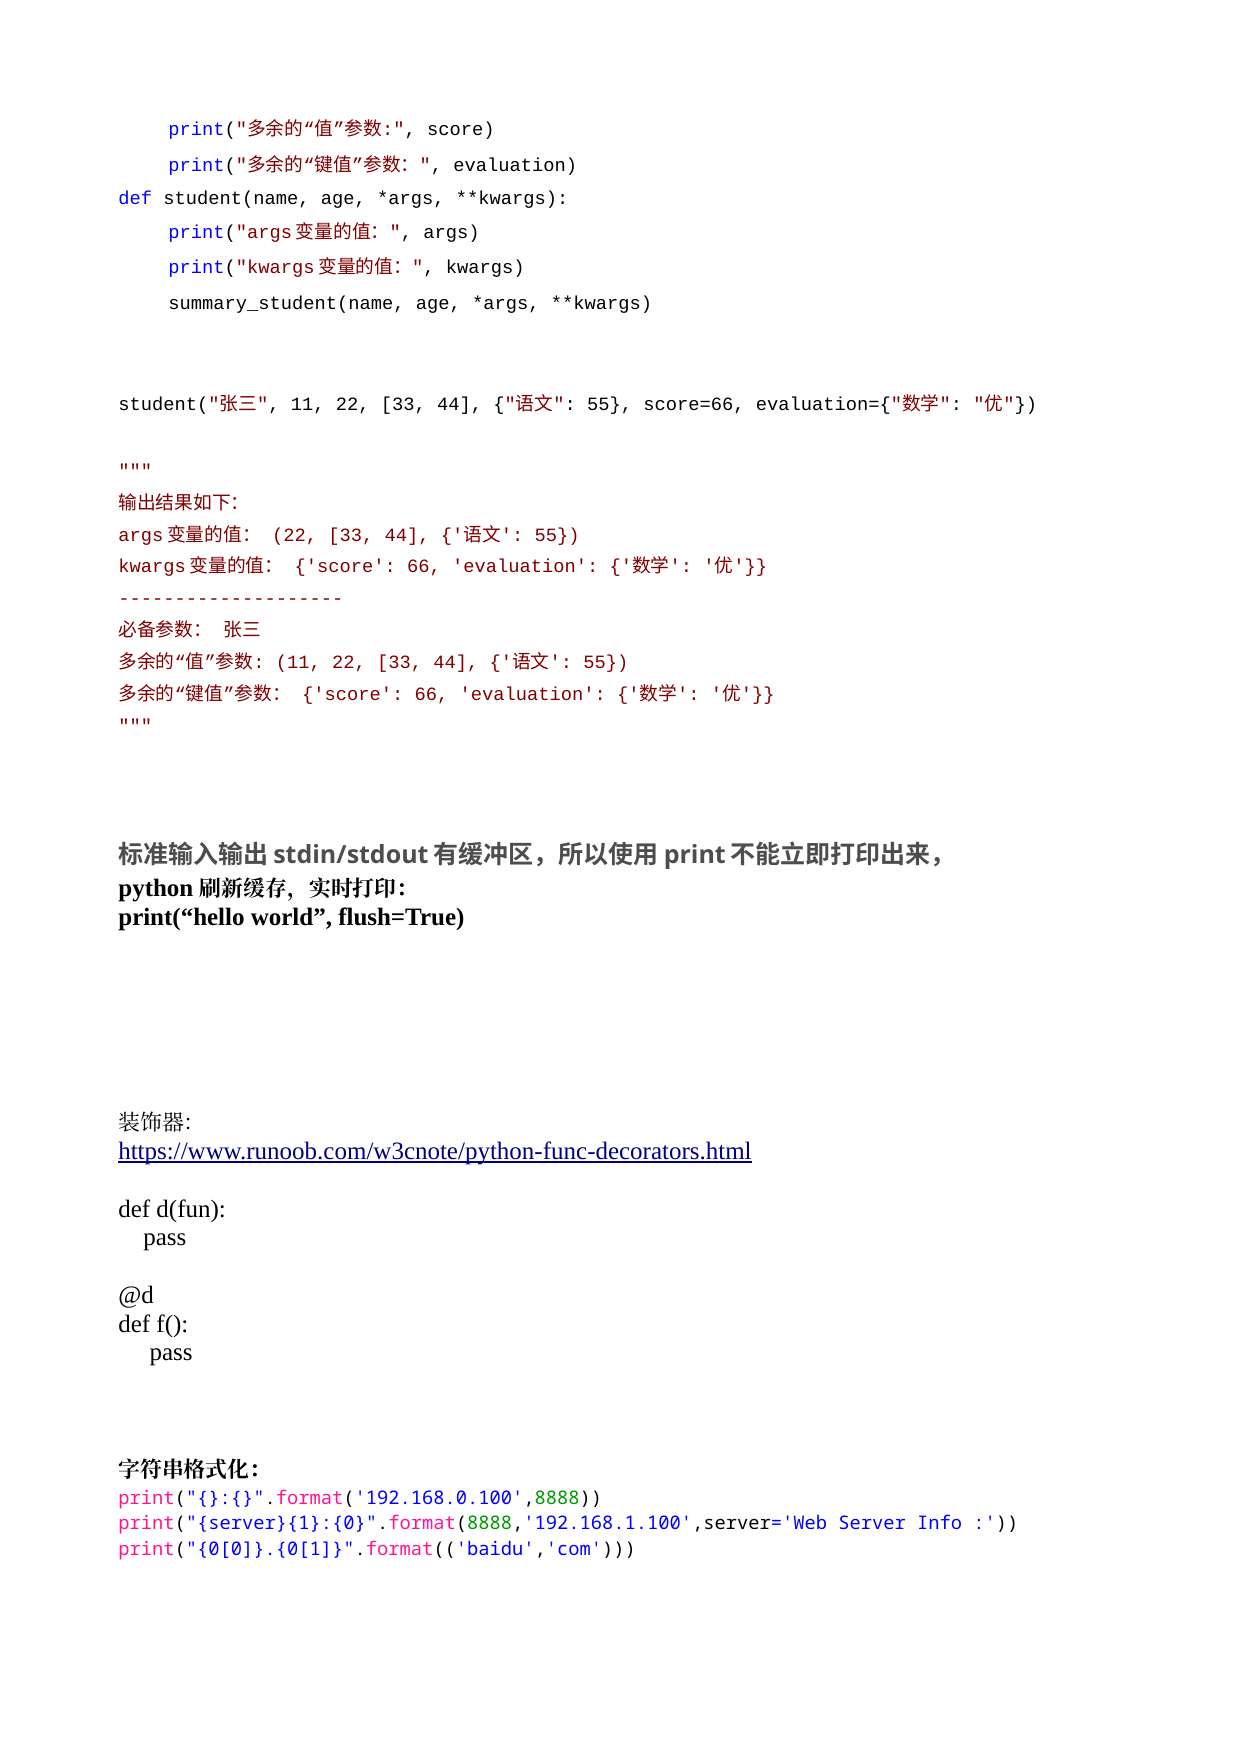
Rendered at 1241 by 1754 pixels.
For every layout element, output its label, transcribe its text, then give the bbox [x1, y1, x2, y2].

text def student(name, age, *args, **kwargs): [118, 189, 1122, 210]
text @d [118, 1280, 1122, 1309]
text print("{0[0]}.{0[1]}".format(('baidu','com'))) [118, 1535, 1122, 1561]
text kwargs变量的值： {'score': 66, 'evaluation': {'数学': '优'}} [118, 557, 1122, 578]
text 必备参数： 张三 [118, 621, 1122, 642]
text args变量的值： (22, [33, 44], {'语文': 55}) [118, 525, 1122, 547]
text print("多余的“值”参数:", score) [118, 118, 1122, 142]
text https://www.runoob.com/w3cnote/python-func-decorators.html [118, 1136, 1122, 1165]
text -------------------- [118, 589, 1122, 610]
text print("args变量的值：", args) [118, 221, 1122, 244]
text print("kwargs变量的值：", kwargs) [118, 256, 1122, 280]
text summary_student(name, age, *args, **kwargs) [118, 292, 1122, 315]
text 多余的“值”参数: (11, 22, [33, 44], {'语文': 55}) [118, 653, 1122, 674]
text 标准输入输出stdin/stdout有缓冲区，所以使用print不能立即打印出来， [118, 835, 1122, 871]
text pass [118, 1337, 1122, 1366]
text """ [118, 717, 1122, 738]
text 多余的“键值”参数： {'score': 66, 'evaluation': {'数学': '优'}} [118, 685, 1122, 706]
text print(“hello world”, flush=True) [118, 902, 1122, 931]
text print("多余的“键值”参数：", evaluation) [118, 153, 1122, 177]
text def f(): [118, 1309, 1122, 1337]
text print("{}:{}".format('192.168.0.100',8888)) [118, 1484, 1122, 1509]
text 字符串格式化： [118, 1452, 1122, 1484]
text python 刷新缓存，实时打印： [118, 871, 1122, 902]
text """ [118, 462, 1122, 483]
text student("张三", 11, 22, [33, 44], {"语文": 55}, score=66, evaluation={"数学": "优"}) [118, 394, 1122, 416]
text 输出结果如下： [118, 493, 1122, 515]
text pass [118, 1222, 1122, 1251]
text print("{server}{1}:{0}".format(8888,'192.168.1.100',server='Web Server Info :')) [118, 1509, 1122, 1535]
text def d(fun): [118, 1194, 1122, 1222]
text 装饰器： [118, 1105, 1122, 1136]
